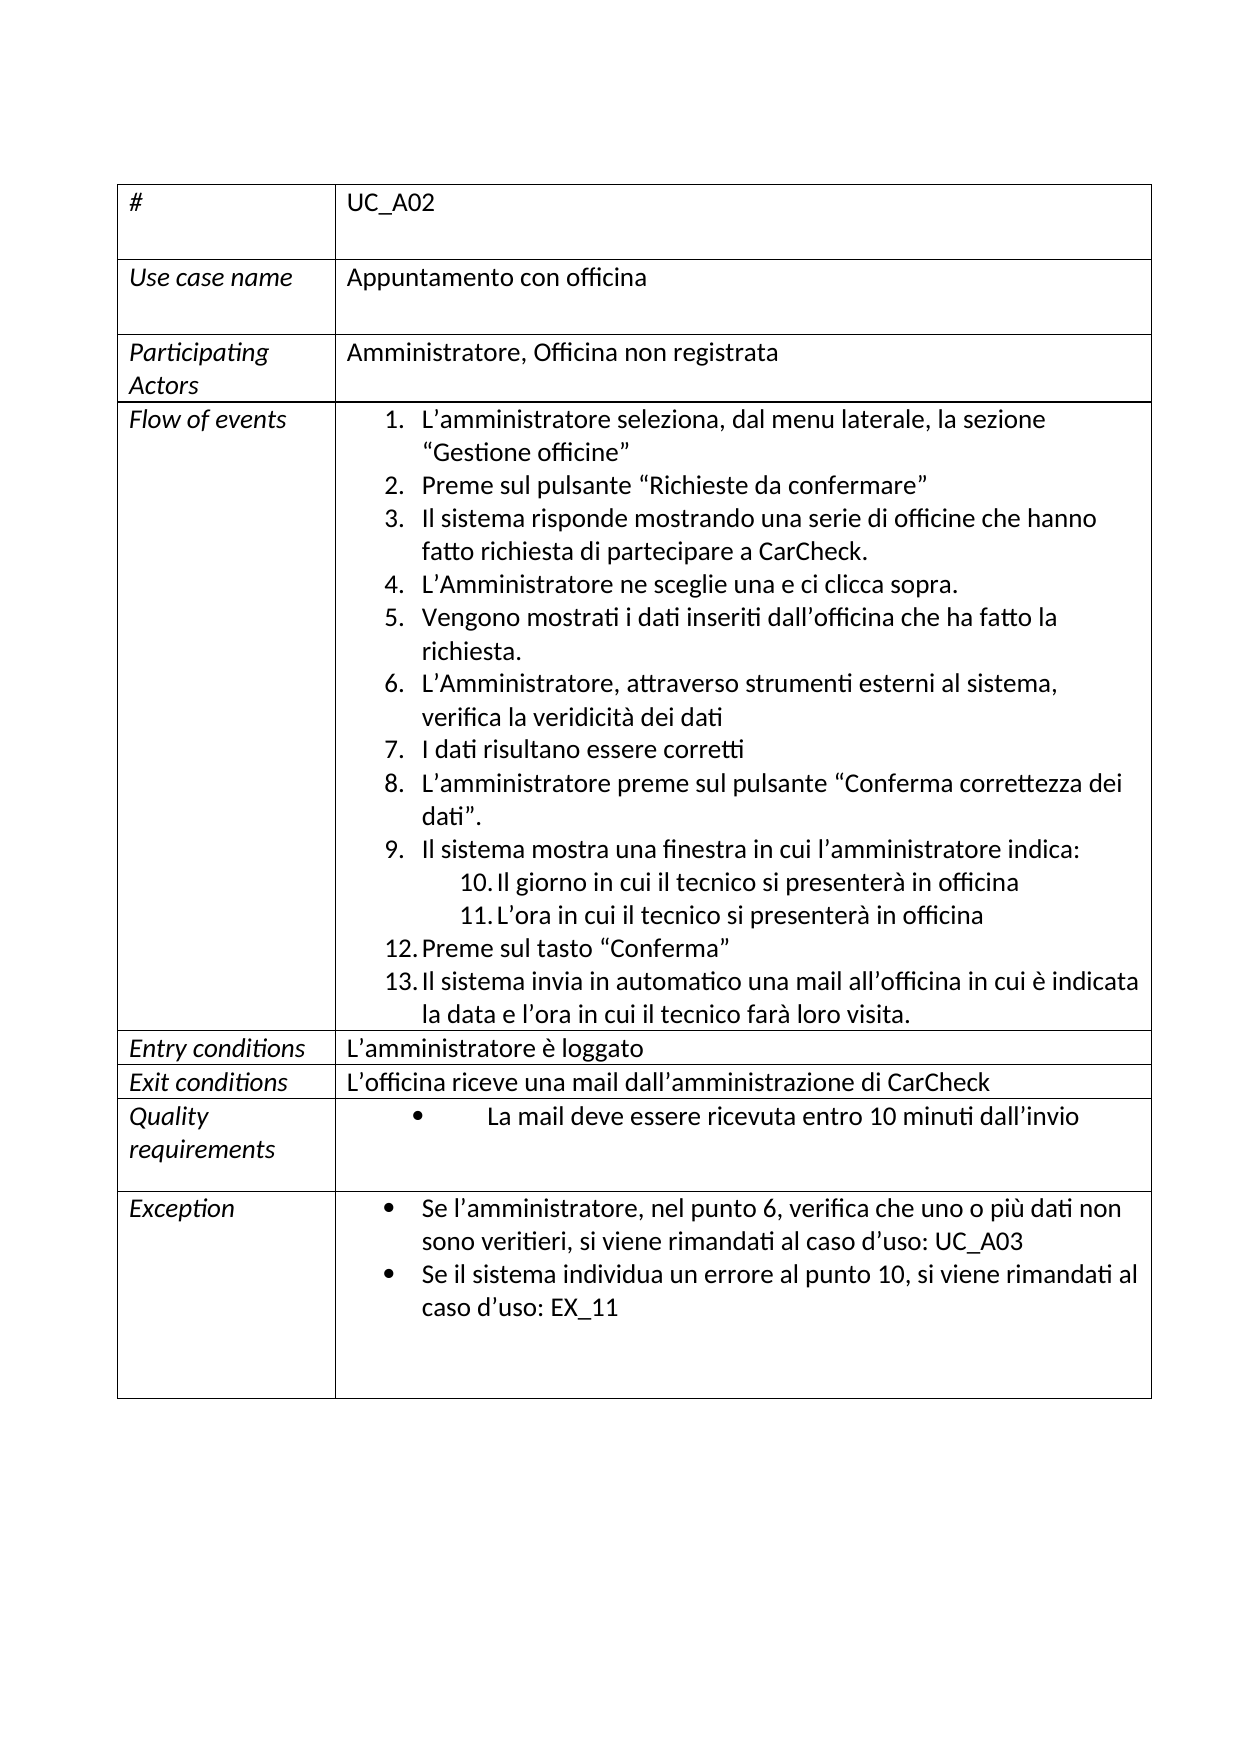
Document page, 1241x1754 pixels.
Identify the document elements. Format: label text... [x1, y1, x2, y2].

table_cell Amministratore, Officina non registrata [336, 335, 1151, 401]
table_cell Appuntamento con officina [336, 260, 1151, 334]
table_cell Participating Actors [118, 335, 335, 401]
table_cell L’officina riceve una mail dall’amministrazione di CarCheck [336, 1065, 1151, 1098]
table_cell Use case name [118, 260, 335, 334]
table_cell Entry conditions [118, 1031, 335, 1064]
table_cell Flow of events [118, 403, 335, 1030]
table_cell Se l’amministratore, nel punto 6, verifica che uno o più dati non sono veritieri, si viene rimandati al caso d’uso: UC_A03 Se il sistema individua un errore al punto 10, si viene rimandati al caso d’uso: EX_11 [336, 1192, 1151, 1398]
table_header UC_A02 [336, 185, 1151, 259]
table_cell Exit conditions [118, 1065, 335, 1098]
table_cell Exception [118, 1192, 335, 1398]
table_cell Quality requirementsuq [118, 1099, 335, 1191]
table_cell L’amministratore seleziona, dal menu laterale, la sezione “Gestione officine” Preme sul pulsante “Richieste da confermare” Il sistema risponde mostrando una serie di officine che hanno fatto richiesta di partecipare a CarCheck. L’Amministratore ne sceglie una e ci clicca sopra. Vengono mostrati i dati inseriti dall’officina che ha fatto la richiesta. L’Amministratore, attraverso strumenti esterni al sistema, verifica la veridicità dei dati I dati risultano essere corretti L’amministratore preme sul pulsante “Conferma correttezza dei dati”. Il sistema mostra una finestra in cui l’amministratore indica: Il giorno in cui il tecnico si presenterà in officina L’ora in cui il tecnico si presenterà in officina Preme sul tasto “Conferma” Il sistema invia in automatico una mail all’officina in cui è indicata la data e l’ora in cui il tecnico farà loro visita. [336, 403, 1151, 1030]
table_header # [118, 185, 335, 259]
table_cell La mail deve essere ricevuta entro 10 minuti dall’invio [336, 1099, 1151, 1191]
table_cell L’amministratore è loggato [336, 1031, 1151, 1064]
